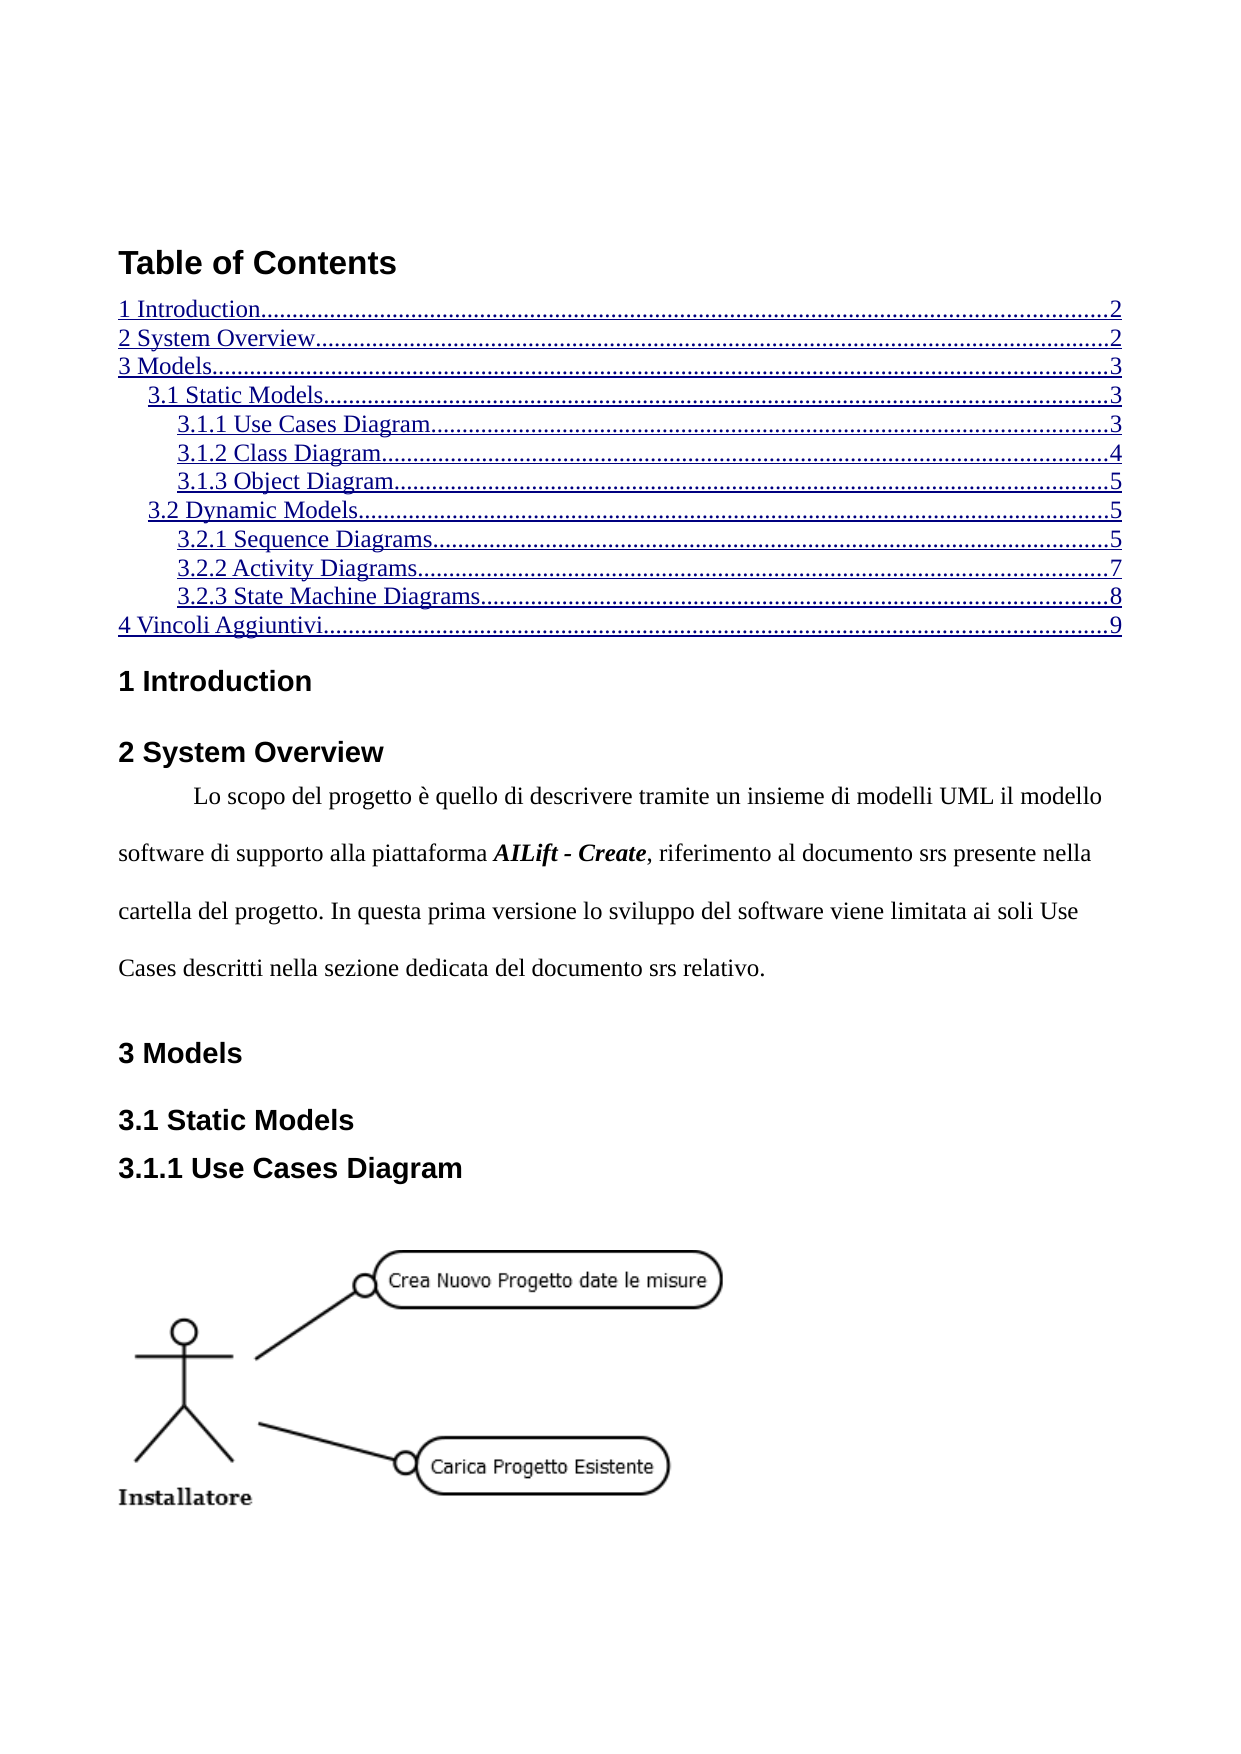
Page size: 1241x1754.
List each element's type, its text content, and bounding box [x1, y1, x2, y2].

subtitle 3.1.1 Use Cases Diagram [118, 1151, 1122, 1184]
subtitle Table of Contents [118, 243, 1122, 281]
text 1 Introduction 2 [118, 294, 1122, 319]
subtitle 1 Introduction [118, 664, 1122, 697]
text 3.2.1 Sequence Diagrams 5 [177, 524, 1122, 549]
text 3 Models 3 [118, 351, 1122, 376]
subtitle 3 Models [118, 1036, 1122, 1069]
text 3.2.2 Activity Diagrams 7 [177, 553, 1122, 578]
text 4 Vincoli Aggiuntivi 9 [118, 610, 1122, 635]
text 3.2.3 State Machine Diagrams 8 [177, 581, 1122, 606]
subtitle 3.1 Static Models [118, 1103, 1122, 1136]
subtitle 2 System Overview [118, 735, 1122, 768]
text 3.1 Static Models 3 [148, 380, 1122, 405]
text 3.1.2 Class Diagram 4 [177, 438, 1122, 463]
text 2 System Overview 2 [118, 323, 1122, 348]
text 3.1.3 Object Diagram 5 [177, 466, 1122, 491]
text 3.2 Dynamic Models 5 [148, 495, 1122, 520]
text 3.1.1 Use Cases Diagram 3 [177, 409, 1122, 434]
text Lo scopo del progetto è quello di descrivere tramite un insieme di modelli UML il modello software di supporto alla piattaforma AILift - Create, riferimento al documento srs presente nella cartella del progetto. In questa prima versione lo sviluppo del software viene limitata ai soli Use Cases descritti nella sezione dedicata del documento srs relativo. [118, 781, 1122, 982]
